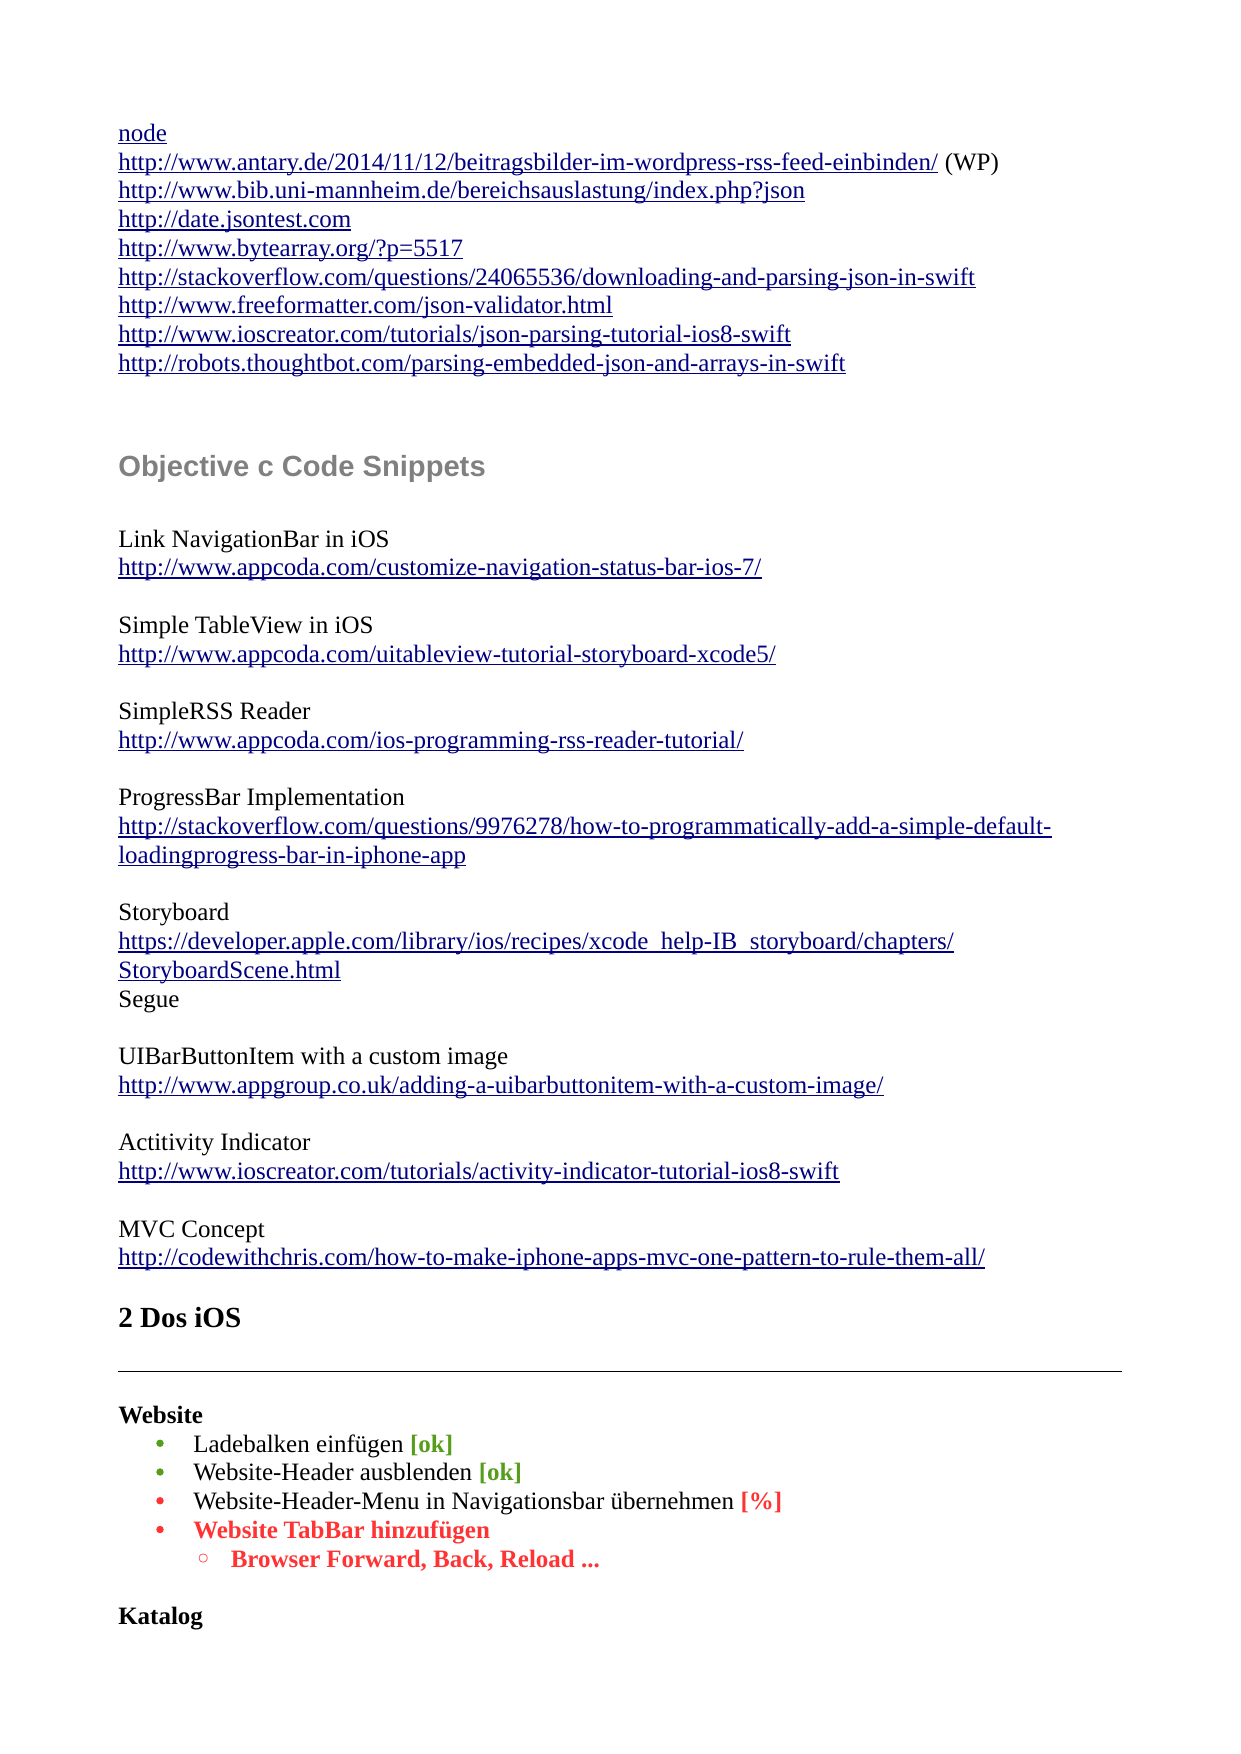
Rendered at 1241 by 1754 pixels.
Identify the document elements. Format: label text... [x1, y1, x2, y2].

text http://www.ioscreator.com/tutorials/json-parsing-tutorial-ios8-swift [118, 319, 1122, 348]
list Website-Header ausblenden [ok] [156, 1457, 1122, 1486]
text http://www.bytearray.org/?p=5517 [118, 233, 1122, 262]
list Ladebalken einfügen [ok] [156, 1429, 1122, 1457]
list Website TabBar hinzufügen [156, 1515, 1122, 1544]
text http://stackoverflow.com/questions/9976278/how-to-programmatically-add-a-simple-default-loadingprogress-bar-in-iphone-app [118, 811, 1122, 869]
text Website [118, 1400, 1122, 1429]
text http://date.jsontest.com [118, 204, 1122, 233]
text Actitivity Indicator [118, 1127, 1122, 1156]
text Link NavigationBar in iOS [118, 524, 1122, 552]
text http://www.freeformatter.com/json-validator.html [118, 291, 1122, 319]
text http://www.appgroup.co.uk/adding-a-uibarbuttonitem-with-a-custom-image/ [118, 1070, 1122, 1099]
list Browser Forward, Back, Reload ... [193, 1544, 1122, 1572]
text http://robots.thoughtbot.com/parsing-embedded-json-and-arrays-in-swift [118, 348, 1122, 377]
text http://www.appcoda.com/ios-programming-rss-reader-tutorial/ [118, 725, 1122, 754]
text Segue [118, 984, 1122, 1012]
text http://www.appcoda.com/uitableview-tutorial-storyboard-xcode5/ [118, 639, 1122, 667]
text ProgressBar Implementation [118, 782, 1122, 811]
subtitle Objective c Code Snippets [118, 449, 1122, 482]
text SimpleRSS Reader [118, 696, 1122, 725]
text http://www.appcoda.com/customize-navigation-status-bar-ios-7/ [118, 552, 1122, 581]
text http://stackoverflow.com/questions/24065536/downloading-and-parsing-json-in-swift [118, 262, 1122, 291]
text Simple TableView in iOS [118, 610, 1122, 639]
text http://codewithchris.com/how-to-make-iphone-apps-mvc-one-pattern-to-rule-them-all/ [118, 1242, 1122, 1271]
text Storyboard [118, 897, 1122, 926]
text http://www.bib.uni-mannheim.de/bereichsauslastung/index.php?json [118, 176, 1122, 204]
list Website-Header-Menu in Navigationsbar übernehmen [%] [156, 1486, 1122, 1515]
text 2 Dos iOS [118, 1300, 1122, 1333]
text Katalog [118, 1601, 1122, 1630]
text http://www.antary.de/2014/11/12/beitragsbilder-im-wordpress-rss-feed-einbinden/ (WP) [118, 147, 1122, 176]
text https://developer.apple.com/library/ios/recipes/xcode_help-IB_storyboard/chapters/StoryboardScene.html [118, 926, 1122, 984]
text MVC Concept [118, 1214, 1122, 1242]
text UIBarButtonItem with a custom image [118, 1041, 1122, 1070]
text node [118, 118, 1122, 147]
text http://www.ioscreator.com/tutorials/activity-indicator-tutorial-ios8-swift [118, 1156, 1122, 1185]
